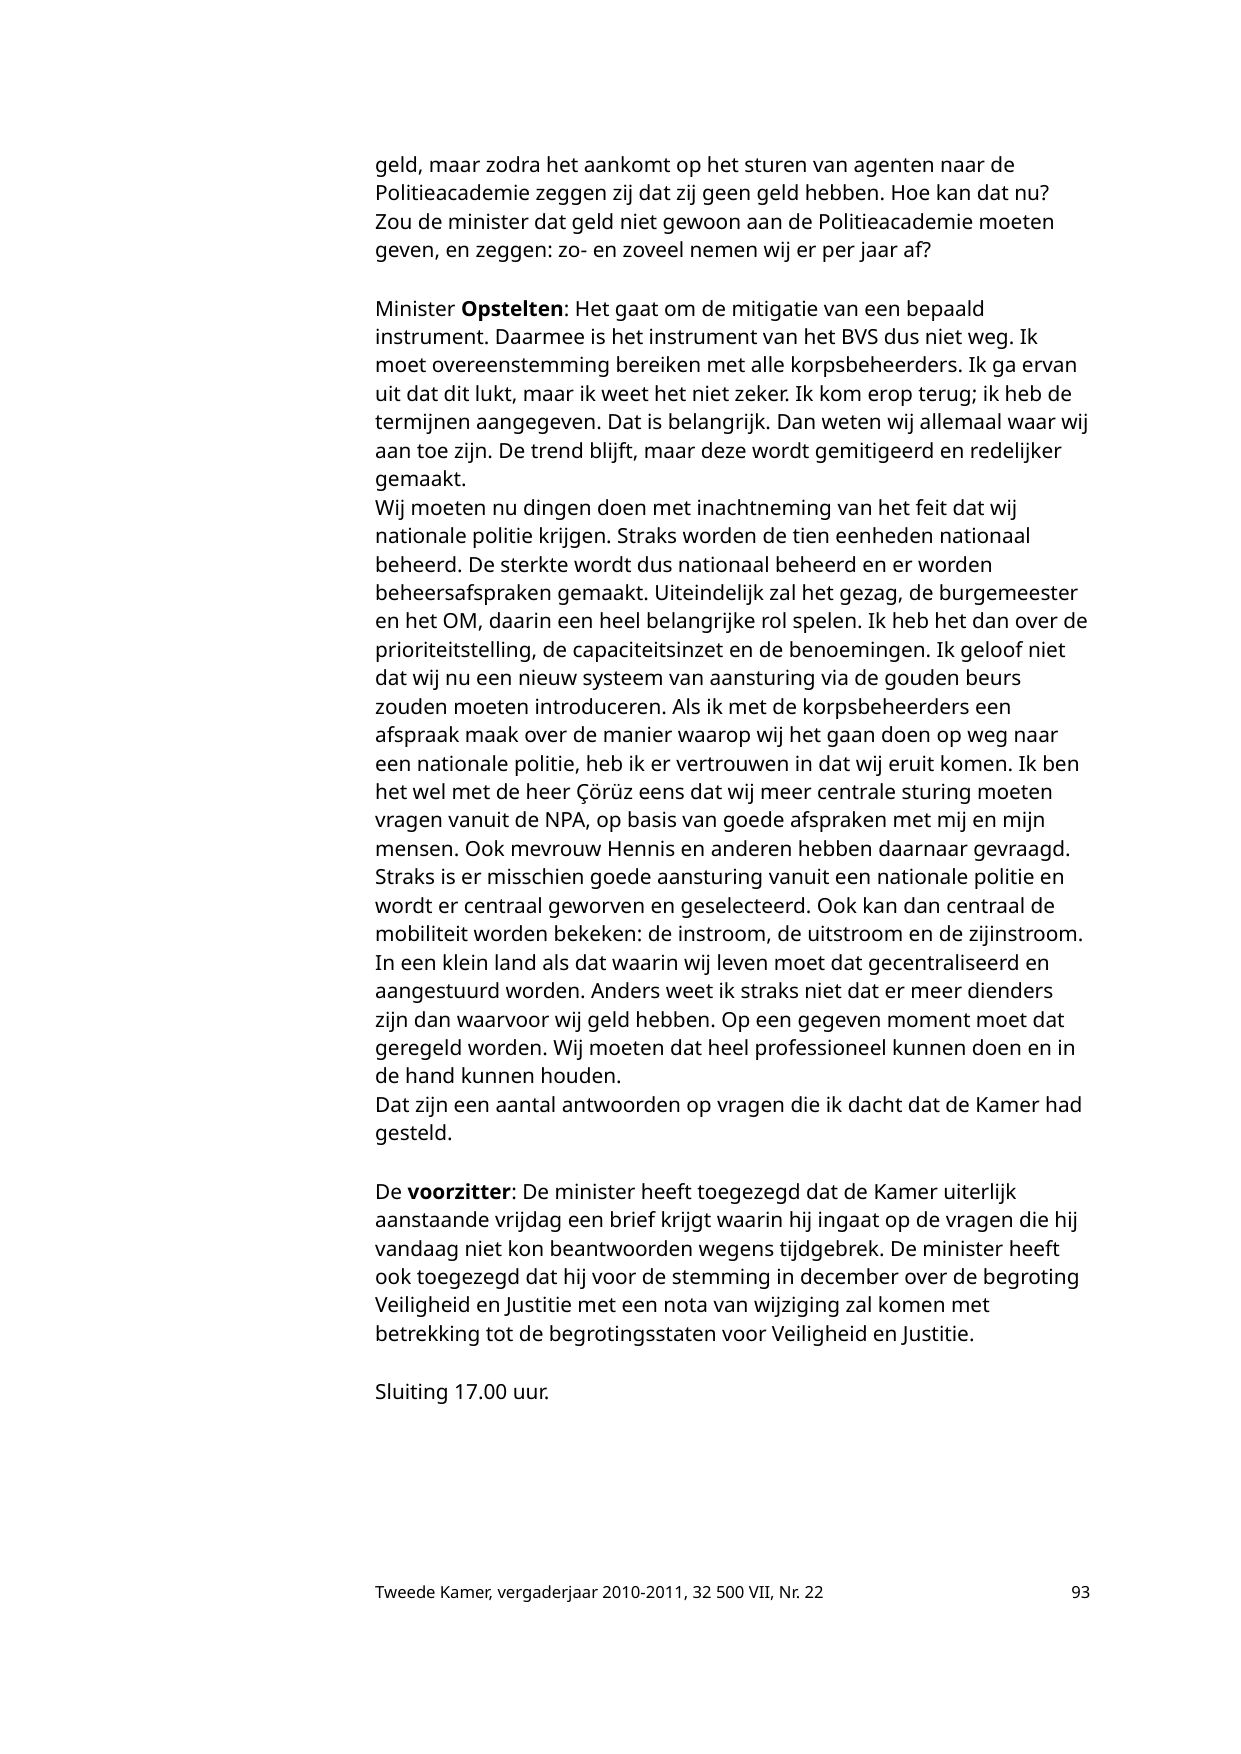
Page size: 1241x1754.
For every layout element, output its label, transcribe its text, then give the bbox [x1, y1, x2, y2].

text geld, maar zodra het aankomt op het sturen van agenten naar de Politieacademie zeggen zij dat zij geen geld hebben. Hoe kan dat nu? Zou de minister dat geld niet gewoon aan de Politieacademie moeten geven, en zeggen: zo- en zoveel nemen wij er per jaar af? [375, 150, 1090, 264]
text Minister Opstelten: Het gaat om de mitigatie van een bepaald instrument. Daarmee is het instrument van het BVS dus niet weg. Ik moet overeenstemming bereiken met alle korpsbeheerders. Ik ga ervan uit dat dit lukt, maar ik weet het niet zeker. Ik kom erop terug; ik heb de termijnen aangegeven. Dat is belangrijk. Dan weten wij allemaal waar wij aan toe zijn. De trend blijft, maar deze wordt gemitigeerd en redelijker gemaakt. [375, 294, 1090, 493]
text De voorzitter: De minister heeft toegezegd dat de Kamer uiterlijk aanstaande vrijdag een brief krijgt waarin hij ingaat op de vragen die hij vandaag niet kon beantwoorden wegens tijdgebrek. De minister heeft ook toegezegd dat hij voor de stemming in december over de begroting Veiligheid en Justitie met een nota van wijziging zal komen met betrekking tot de begrotingsstaten voor Veiligheid en Justitie. [375, 1177, 1090, 1347]
text Dat zijn een aantal antwoorden op vragen die ik dacht dat de Kamer had gesteld. [375, 1090, 1090, 1147]
text Wij moeten nu dingen doen met inachtneming van het feit dat wij nationale politie krijgen. Straks worden de tien eenheden nationaal beheerd. De sterkte wordt dus nationaal beheerd en er worden beheersafspraken gemaakt. Uiteindelijk zal het gezag, de burgemeester en het OM, daarin een heel belangrijke rol spelen. Ik heb het dan over de prioriteitstelling, de capaciteitsinzet en de benoemingen. Ik geloof niet dat wij nu een nieuw systeem van aansturing via de gouden beurs zouden moeten introduceren. Als ik met de korpsbeheerders een afspraak maak over de manier waarop wij het gaan doen op weg naar een nationale politie, heb ik er vertrouwen in dat wij eruit komen. Ik ben het wel met de heer Çörüz eens dat wij meer centrale sturing moeten vragen vanuit de NPA, op basis van goede afspraken met mij en mijn mensen. Ook mevrouw Hennis en anderen hebben daarnaar gevraagd. Straks is er misschien goede aansturing vanuit een nationale politie en wordt er centraal geworven en geselecteerd. Ook kan dan centraal de mobiliteit worden bekeken: de instroom, de uitstroom en de zijinstroom. In een klein land als dat waarin wij leven moet dat gecentraliseerd en aangestuurd worden. Anders weet ik straks niet dat er meer dienders zijn dan waarvoor wij geld hebben. Op een gegeven moment moet dat geregeld worden. Wij moeten dat heel professioneel kunnen doen en in de hand kunnen houden. [375, 493, 1090, 1090]
text Sluiting 17.00 uur. [375, 1377, 1090, 1406]
